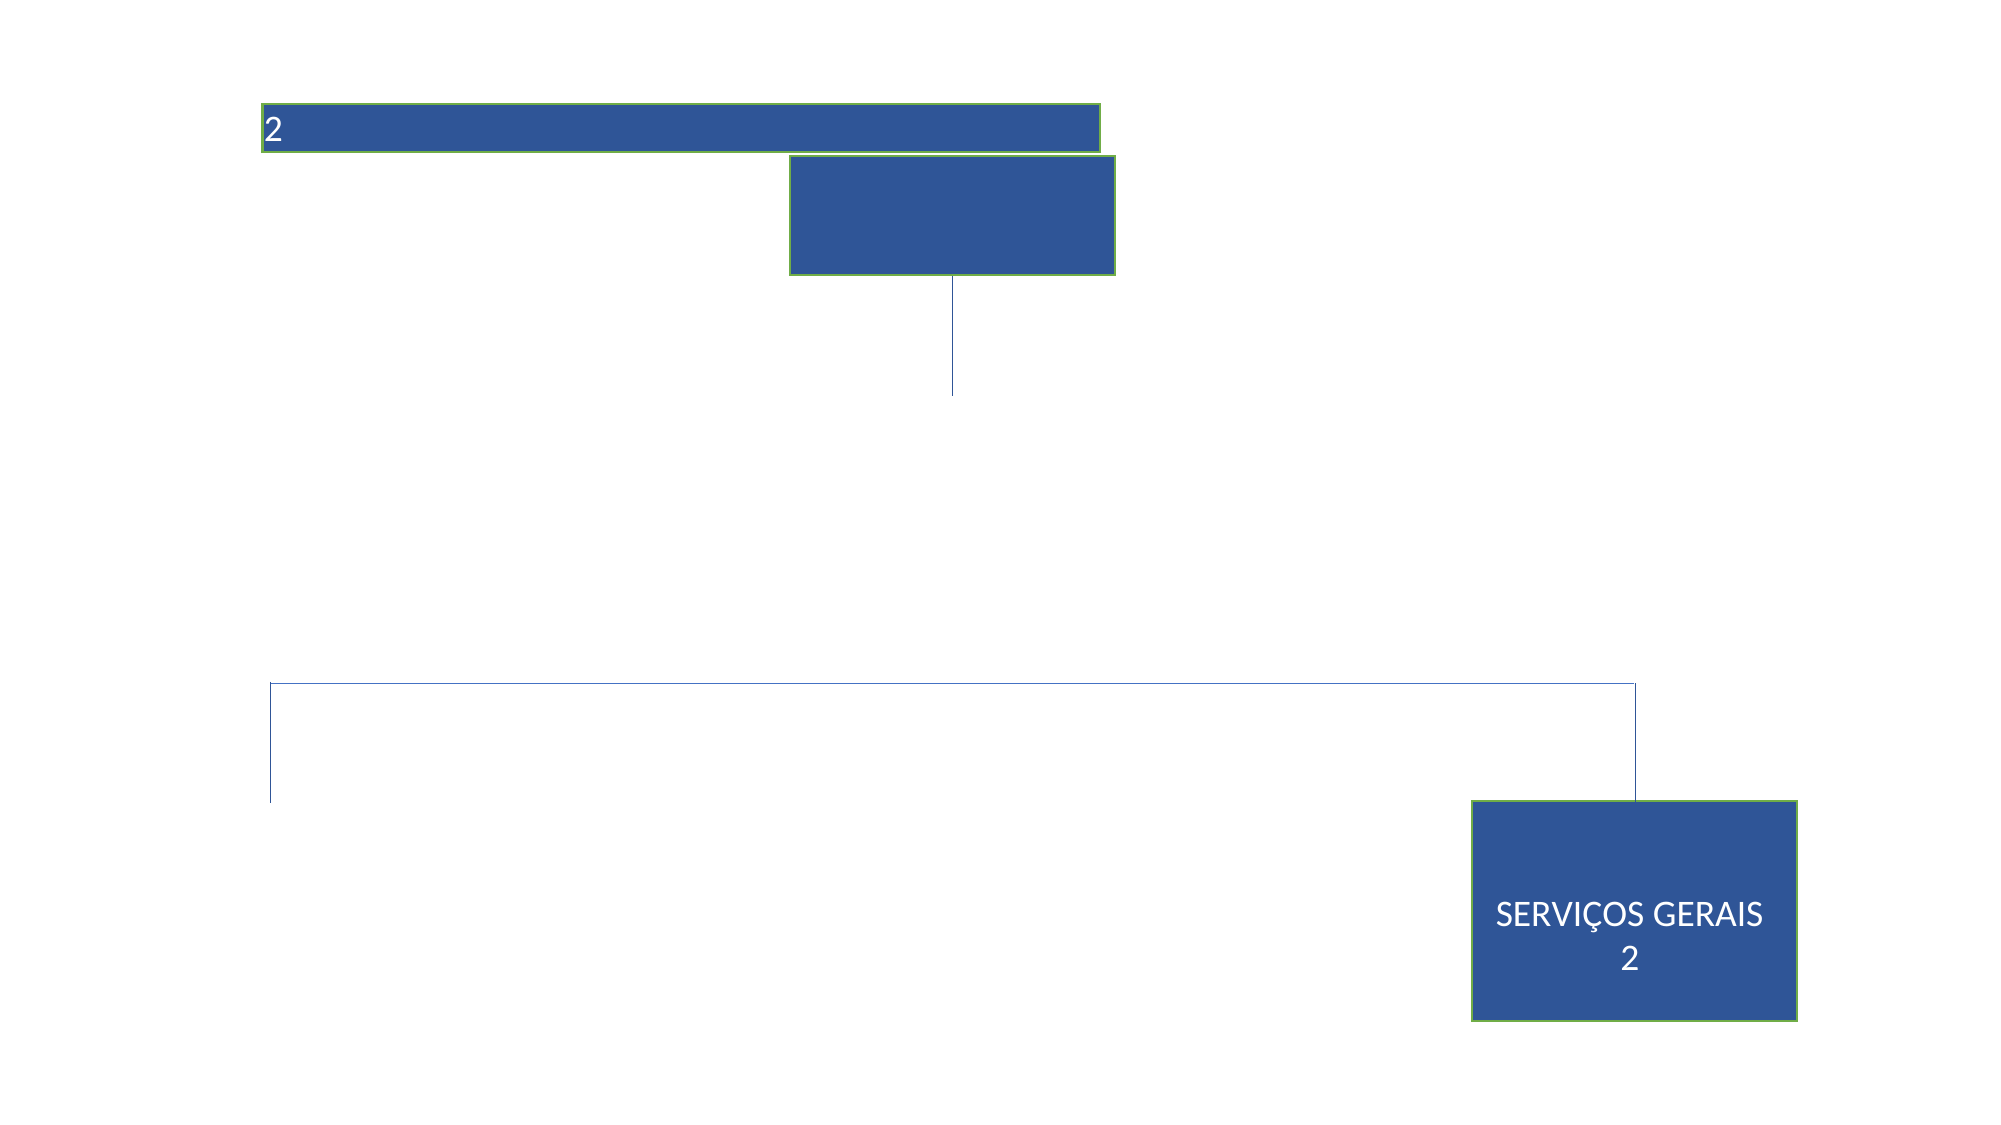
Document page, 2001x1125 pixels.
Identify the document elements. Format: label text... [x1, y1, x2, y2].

text 2 [264, 105, 1099, 151]
